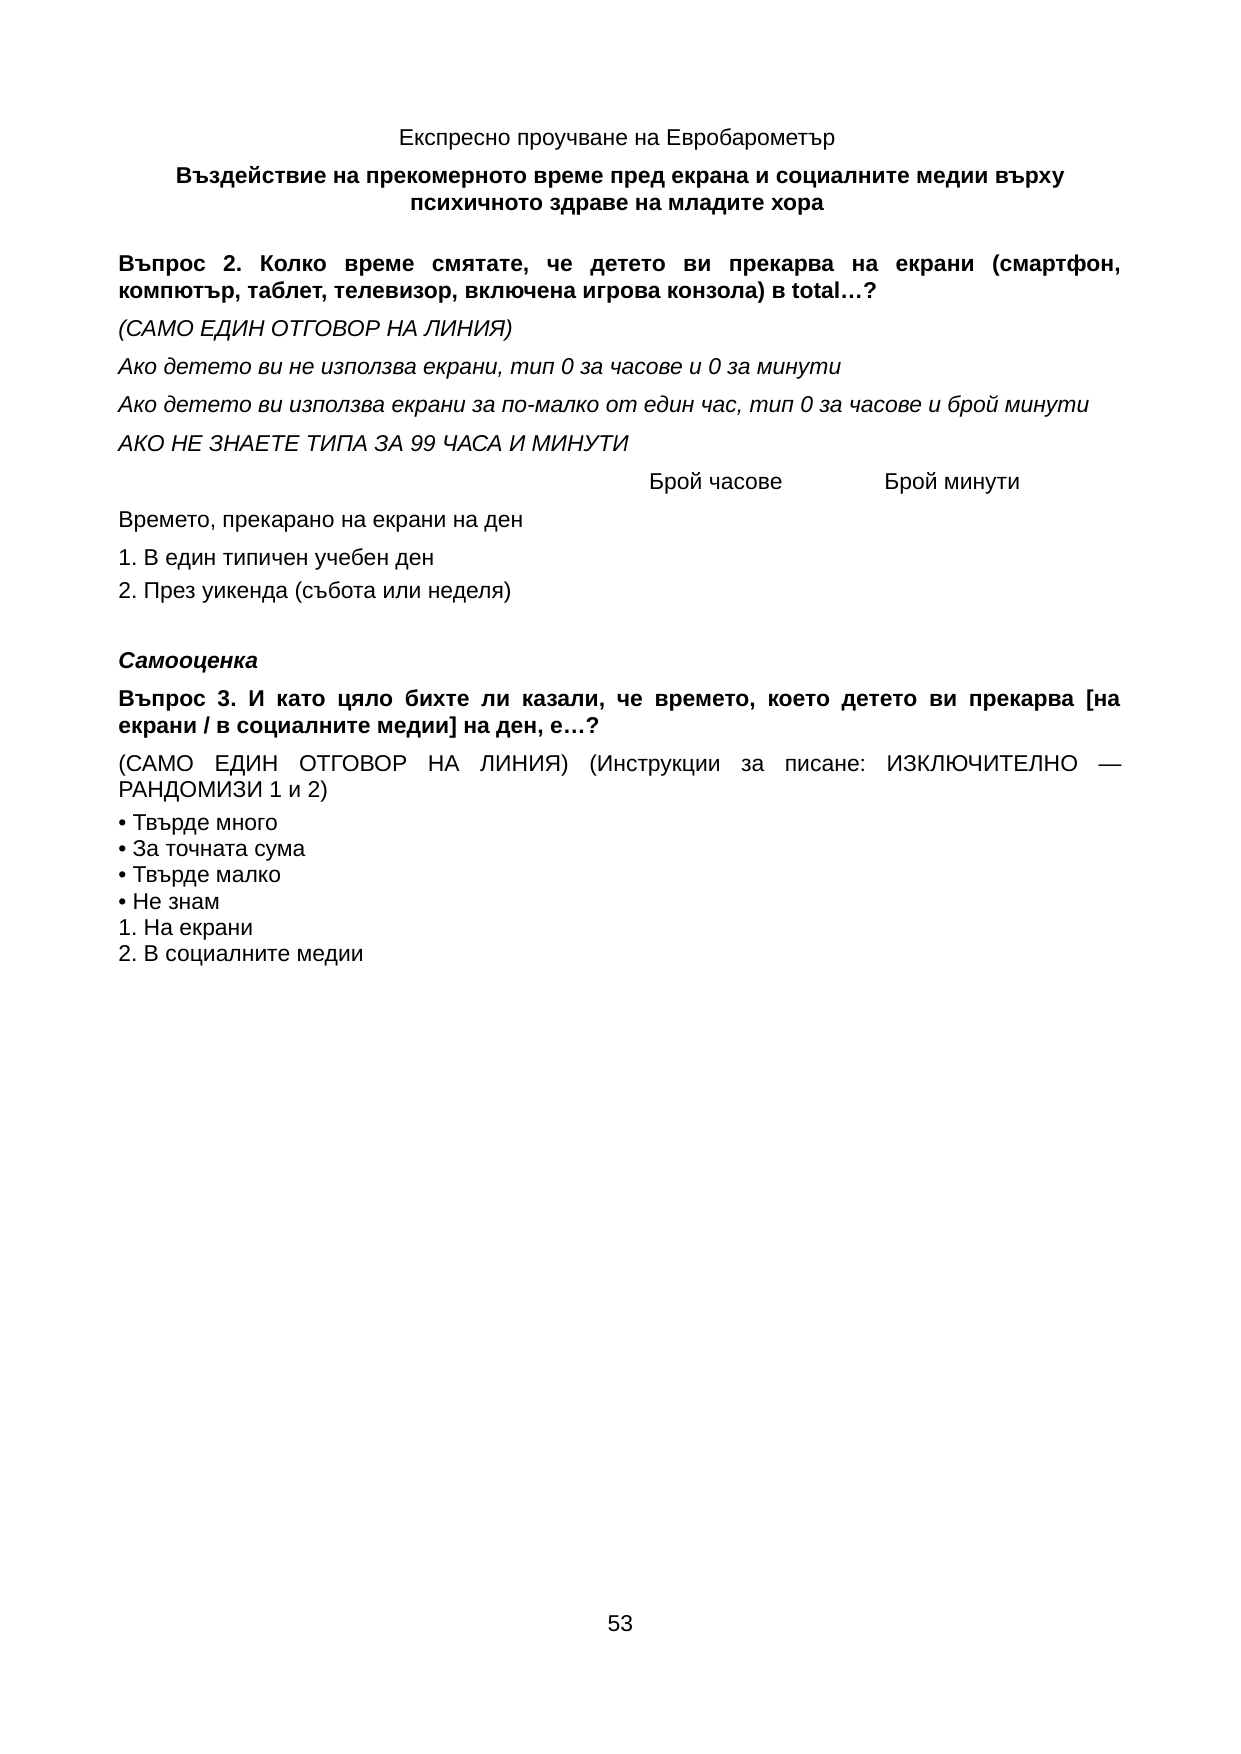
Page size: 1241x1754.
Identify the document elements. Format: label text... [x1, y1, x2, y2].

text • Не знам [118, 888, 1122, 914]
text (САМО ЕДИН ОТГОВОР НА ЛИНИЯ) (Инструкции за писане: ИЗКЛЮЧИТЕЛНО — РАНДОМИЗИ 1 и 2) [118, 750, 1122, 803]
table_header Брой часове [649, 462, 884, 500]
text 1. В един типичен учебен ден [118, 544, 1122, 571]
text 2. В социалните медии [118, 940, 1122, 967]
text • Твърде малко [118, 861, 1122, 888]
table_header [118, 462, 649, 500]
text (САМО ЕДИН ОТГОВОР НА ЛИНИЯ) [118, 315, 1122, 341]
text Въпрос 2. Колко време смятате, че детето ви прекарва на екрани (смартфон, компютър, таблет, телевизор, включена игрова конзола) в total…? [118, 250, 1122, 303]
text 2. През уикенда (събота или неделя) [118, 577, 1122, 603]
text 1. На екрани [118, 914, 1122, 940]
table_header Брой минути [884, 462, 1122, 500]
table_cell Времето, прекарано на екрани на ден [118, 500, 649, 538]
text Самооценка [118, 647, 1122, 673]
table_cell [884, 500, 1122, 538]
text • Твърде много [118, 809, 1122, 835]
text Ако детето ви използва екрани за по-малко от един час, тип 0 за часове и брой минути [118, 391, 1122, 418]
text Ако детето ви не използва екрани, тип 0 за часове и 0 за минути [118, 353, 1122, 379]
text • За точната сума [118, 835, 1122, 861]
table_cell [649, 500, 884, 538]
text Въпрос 3. И като цяло бихте ли казали, че времето, което детето ви прекарва [на екрани / в социалните медии] на ден, е…? [118, 685, 1122, 738]
text АКО НЕ ЗНАЕТЕ ТИПА ЗА 99 ЧАСА И МИНУТИ [118, 430, 1122, 456]
